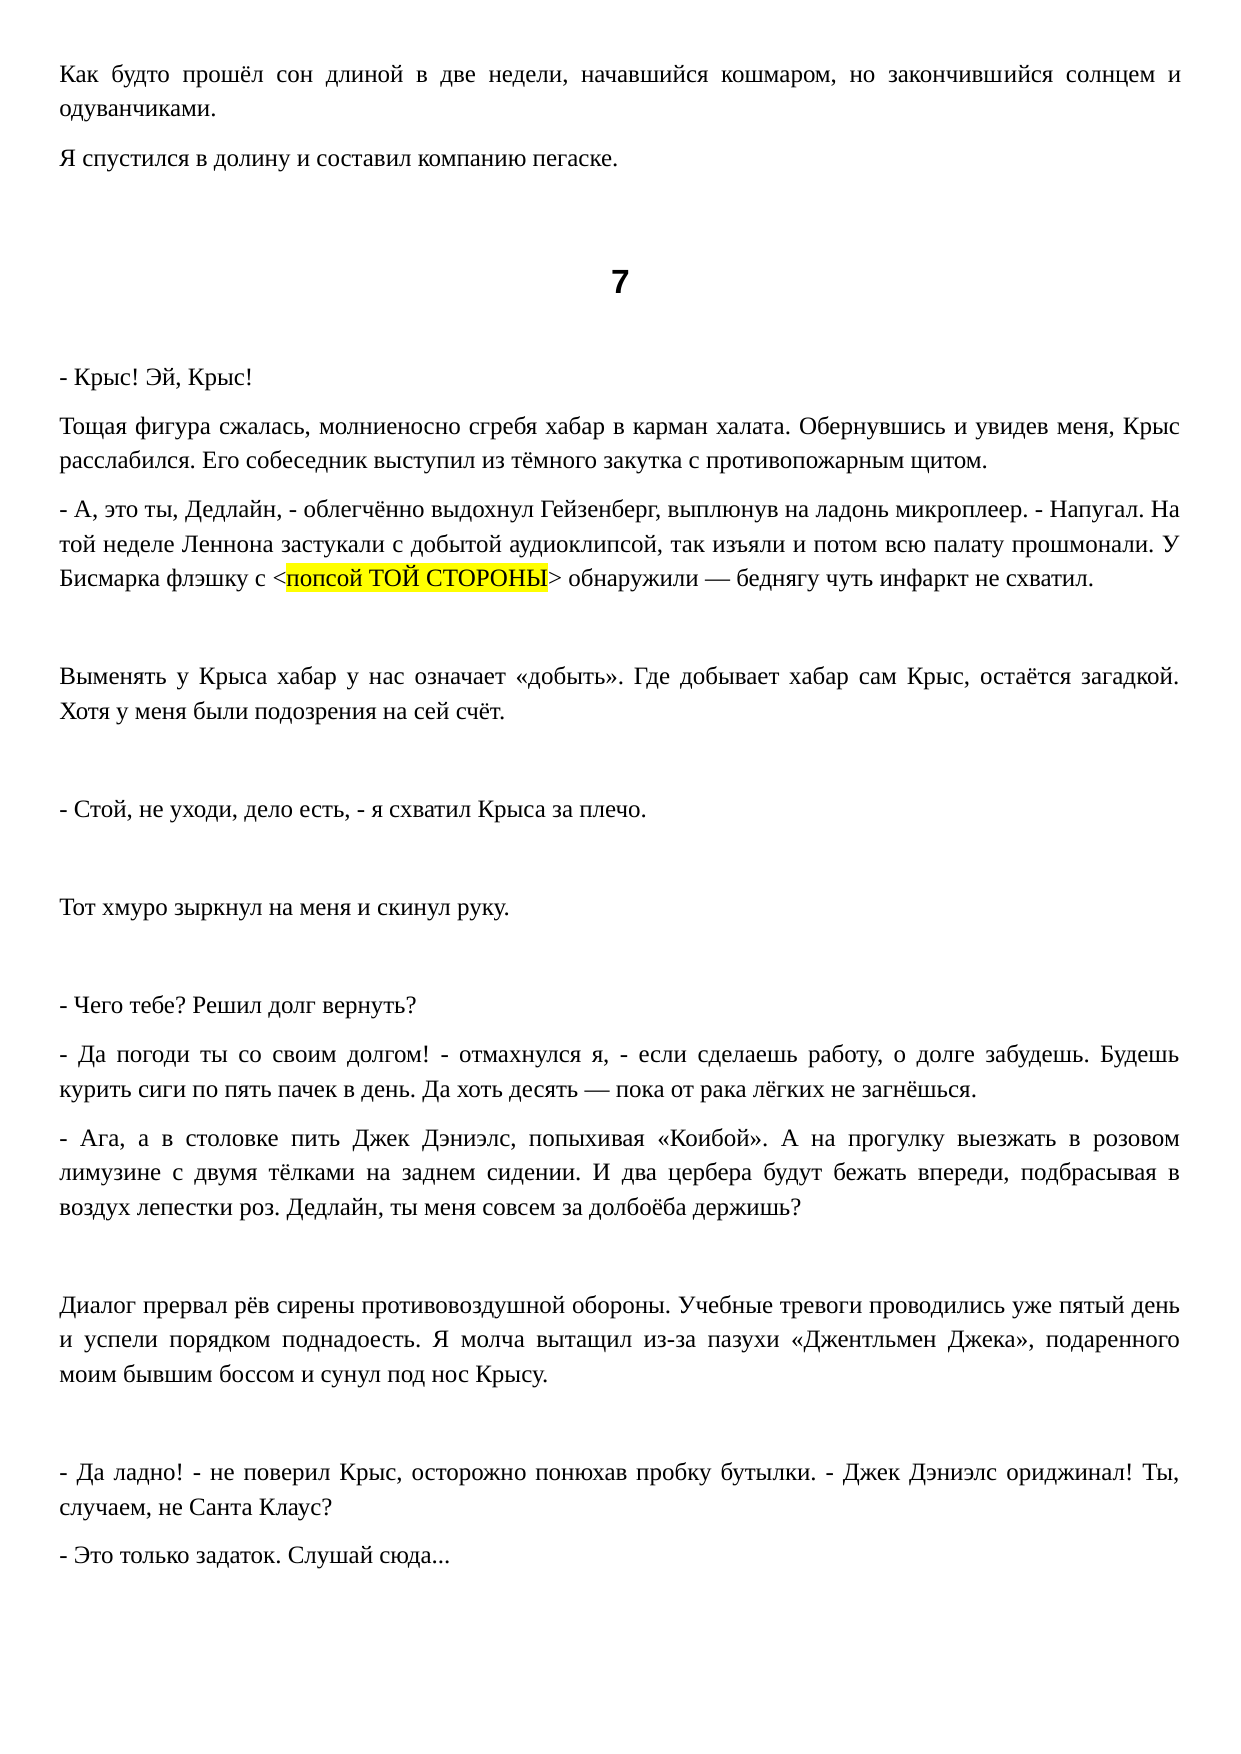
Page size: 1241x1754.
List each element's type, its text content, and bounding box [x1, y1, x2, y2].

text - Чего тебе? Решил долг вернуть? [59, 990, 1181, 1019]
text Диалог прервал рёв сирены противовоздушной обороны. Учебные тревоги проводились уже пятый день и успели порядком поднадоесть. Я молча вытащил из-за пазухи «Джентльмен Джека», подаренного моим бывшим боссом и сунул под нос Крысу. [59, 1290, 1181, 1388]
text - Да ладно! - не поверил Крыс, осторожно понюхав пробку бутылки. - Джек Дэниэлс ориджинал! Ты, случаем, не Санта Клаус? [59, 1457, 1181, 1520]
text - Крыс! Эй, Крыс! [59, 362, 1181, 391]
text - Это только задаток. Слушай сюда... [59, 1541, 1181, 1569]
text Выменять у Крыса хабар у нас означает «добыть». Где добывает хабар сам Крыс, остаётся загадкой. Хотя у меня были подозрения на сей счёт. [59, 661, 1181, 725]
text Я спустился в долину и составил компанию пегаске. [59, 143, 1181, 171]
text Тощая фигура сжалась, молниеносно сгребя хабар в карман халата. Обернувшись и увидев меня, Крыс расслабился. Его собеседник выступил из тёмного закутка с противопожарным щитом. [59, 411, 1181, 474]
text - Ага, а в столовке пить Джек Дэниэлс, попыхивая «Коибой». А на прогулку выезжать в розовом лимузине с двумя тёлками на заднем сидении. И два цербера будут бежать впереди, подбрасывая в воздух лепестки роз. Дедлайн, ты меня совсем за долбоёба держишь? [59, 1123, 1181, 1221]
text - Да погоди ты со своим долгом! - отмахнулся я, - если сделаешь работу, о долге забудешь. Будешь курить сиги по пять пачек в день. Да хоть десять — пока от рака лёгких не загнёшься. [59, 1039, 1181, 1103]
subtitle 7 [59, 262, 1181, 300]
text - Стой, не уходи, дело есть, - я схватил Крыса за плечо. [59, 794, 1181, 823]
text - А, это ты, Дедлайн, - облегчённо выдохнул Гейзенберг, выплюнув на ладонь микроплеер. - Напугал. На той неделе Леннона застукали с добытой аудиоклипсой, так изъяли и потом всю палату прошмонали. У Бисмарка флэшку с <попсой ТОЙ СТОРОНЫ> обнаружили — беднягу чуть инфаркт не схватил. [59, 494, 1181, 592]
text Тот хмуро зыркнул на меня и скинул руку. [59, 892, 1181, 921]
text Как будто прошёл сон длиной в две недели, начавшийся кошмаром, но закончившийся солнцем и одуванчиками. [59, 59, 1181, 122]
